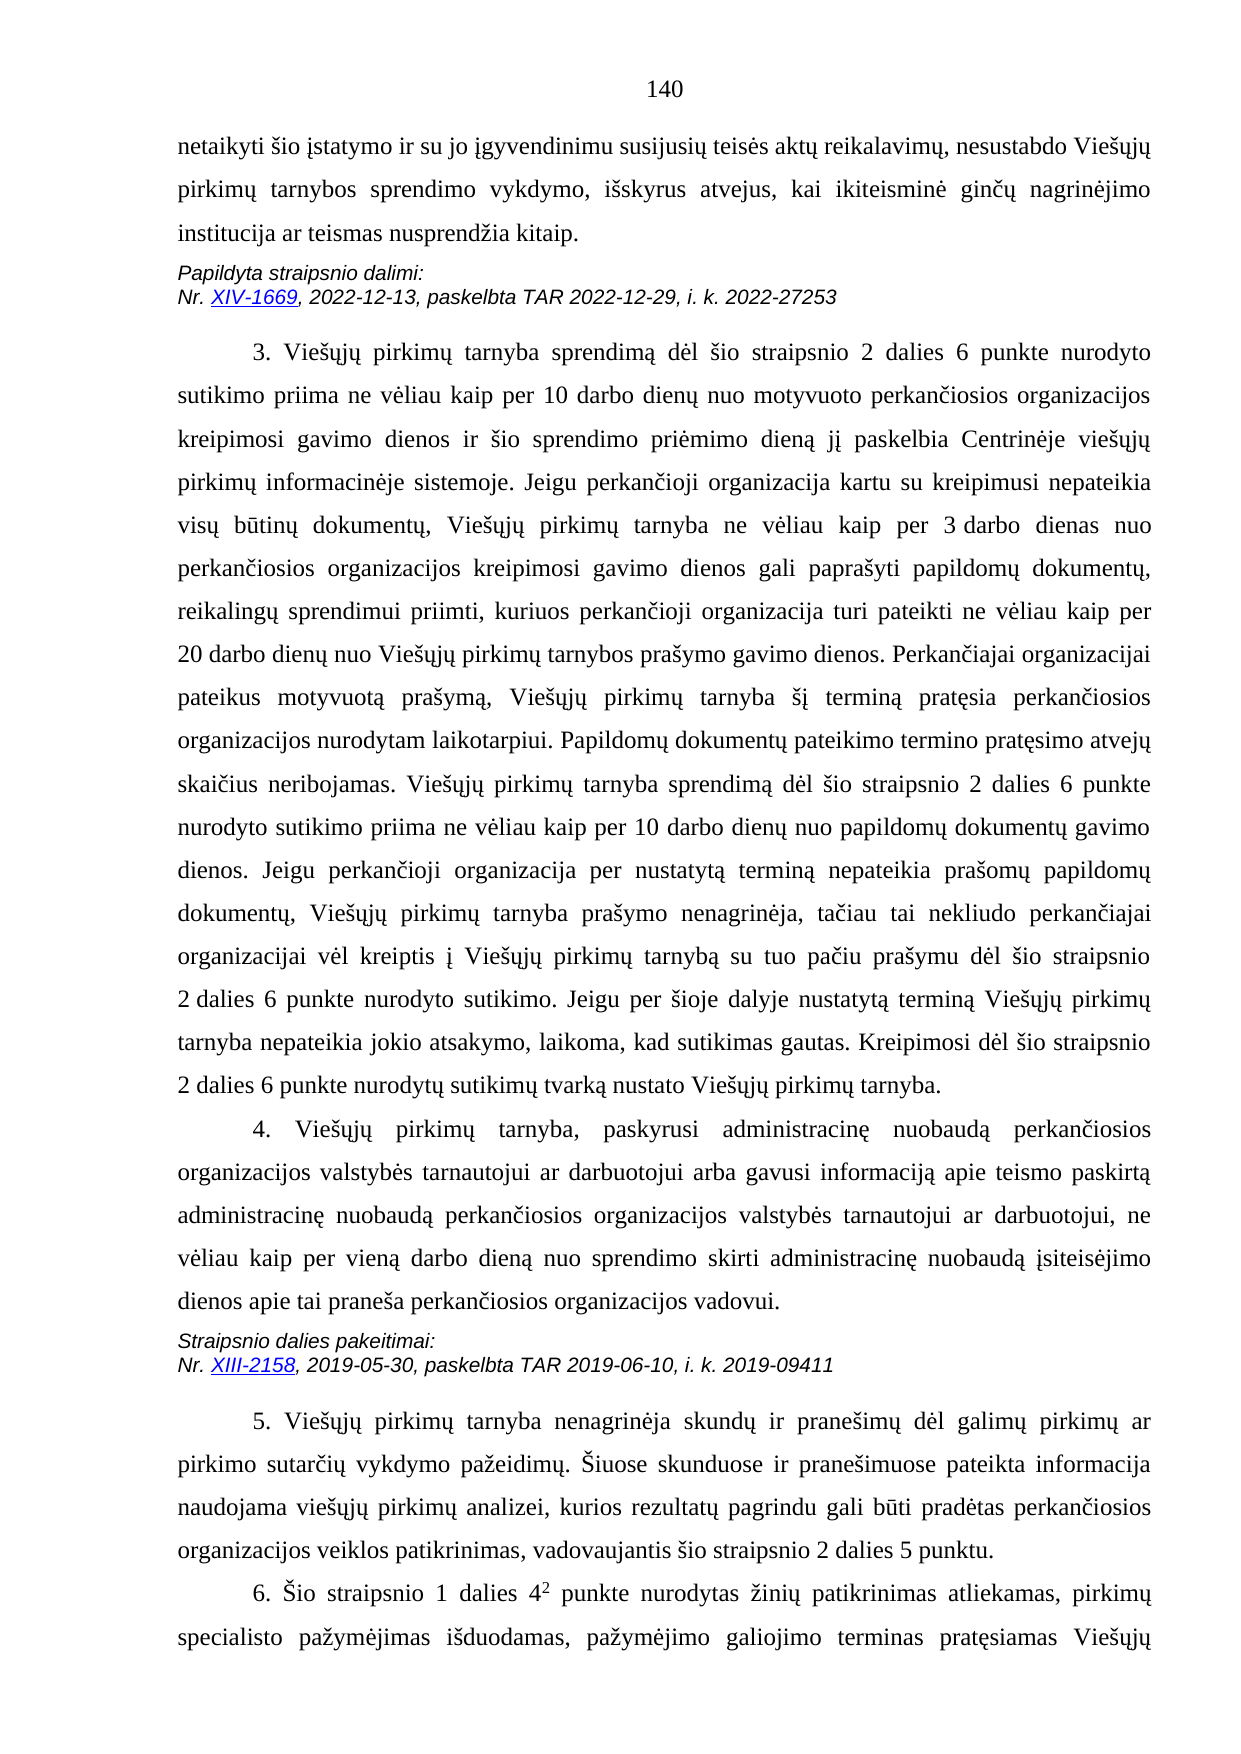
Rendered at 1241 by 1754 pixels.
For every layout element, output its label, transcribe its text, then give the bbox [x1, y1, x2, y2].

text 5. Viešųjų pirkimų tarnyba nenagrinėja skundų ir pranešimų dėl galimų pirkimų ar pirkimo sutarčių vykdymo pažeidimų. Šiuose skunduose ir pranešimuose pateikta informacija naudojama viešųjų pirkimų analizei, kurios rezultatų pagrindu gali būti pradėtas perkančiosios organizacijos veiklos patikrinimas, vadovaujantis šio straipsnio 2 dalies 5 punktu. [177, 1406, 1152, 1564]
text Nr. XIII-2158, 2019-05-30, paskelbta TAR 2019-06-10, i. k. 2019-09411 [177, 1353, 1152, 1377]
text netaikyti šio įstatymo ir su jo įgyvendinimu susijusių teisės aktų reikalavimų, nesustabdo Viešųjų pirkimų tarnybos sprendimo vykdymo, išskyrus atvejus, kai ikiteisminė ginčų nagrinėjimo institucija ar teismas nusprendžia kitaip. [177, 131, 1152, 246]
text Papildyta straipsnio dalimi: [177, 261, 1152, 285]
text 3. Viešųjų pirkimų tarnyba sprendimą dėl šio straipsnio 2 dalies 6 punkte nurodyto sutikimo priima ne vėliau kaip per 10 darbo dienų nuo motyvuoto perkančiosios organizacijos kreipimosi gavimo dienos ir šio sprendimo priėmimo dieną jį paskelbia Centrinėje viešųjų pirkimų informacinėje sistemoje. Jeigu perkančioji organizacija kartu su kreipimusi nepateikia visų būtinų dokumentų, Viešųjų pirkimų tarnyba ne vėliau kaip per 3 darbo dienas nuo perkančiosios organizacijos kreipimosi gavimo dienos gali paprašyti papildomų dokumentų, reikalingų sprendimui priimti, kuriuos perkančioji organizacija turi pateikti ne vėliau kaip per 20 darbo dienų nuo Viešųjų pirkimų tarnybos prašymo gavimo dienos. Perkančiajai organizacijai pateikus motyvuotą prašymą, Viešųjų pirkimų tarnyba šį terminą pratęsia perkančiosios organizacijos nurodytam laikotarpiui. Papildomų dokumentų pateikimo termino pratęsimo atvejų skaičius neribojamas. Viešųjų pirkimų tarnyba sprendimą dėl šio straipsnio 2 dalies 6 punkte nurodyto sutikimo priima ne vėliau kaip per 10 darbo dienų nuo papildomų dokumentų gavimo dienos. Jeigu perkančioji organizacija per nustatytą terminą nepateikia prašomų papildomų dokumentų, Viešųjų pirkimų tarnyba prašymo nenagrinėja, tačiau tai nekliudo perkančiajai organizacijai vėl kreiptis į Viešųjų pirkimų tarnybą su tuo pačiu prašymu dėl šio straipsnio 2 dalies 6 punkte nurodyto sutikimo. Jeigu per šioje dalyje nustatytą terminą Viešųjų pirkimų tarnyba nepateikia jokio atsakymo, laikoma, kad sutikimas gautas. Kreipimosi dėl šio straipsnio 2 dalies 6 punkte nurodytų sutikimų tvarką nustato Viešųjų pirkimų tarnyba. [177, 337, 1152, 1099]
text 6. Šio straipsnio 1 dalies 42 punkte nurodytas žinių patikrinimas atliekamas, pirkimų specialisto pažymėjimas išduodamas, pažymėjimo galiojimo terminas pratęsiamas Viešųjų [177, 1578, 1152, 1650]
text Nr. XIV-1669, 2022-12-13, paskelbta TAR 2022-12-29, i. k. 2022-27253 [177, 285, 1152, 309]
text Straipsnio dalies pakeitimai: [177, 1329, 1152, 1353]
text 4. Viešųjų pirkimų tarnyba, paskyrusi administracinę nuobaudą perkančiosios organizacijos valstybės tarnautojui ar darbuotojui arba gavusi informaciją apie teismo paskirtą administracinę nuobaudą perkančiosios organizacijos valstybės tarnautojui ar darbuotojui, ne vėliau kaip per vieną darbo dieną nuo sprendimo skirti administracinę nuobaudą įsiteisėjimo dienos apie tai praneša perkančiosios organizacijos vadovui. [177, 1114, 1152, 1315]
